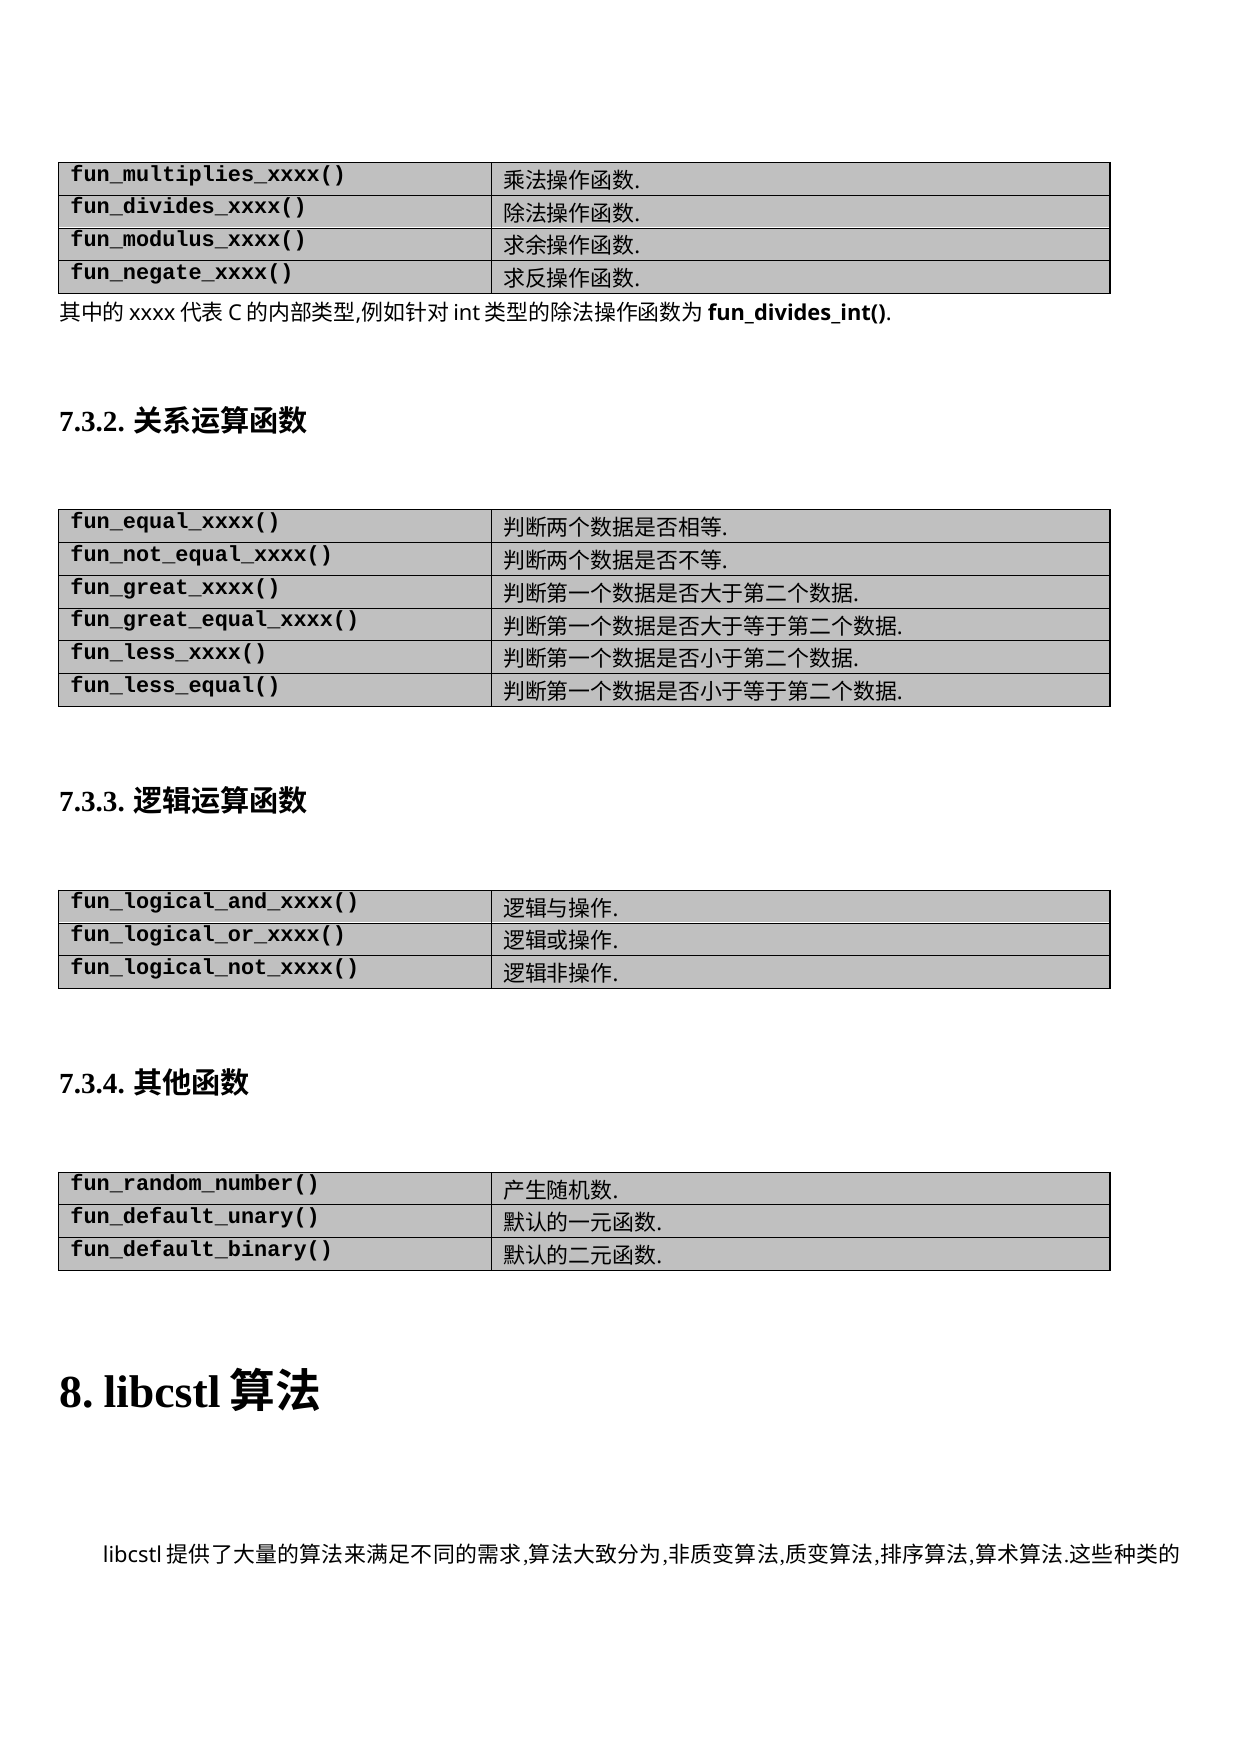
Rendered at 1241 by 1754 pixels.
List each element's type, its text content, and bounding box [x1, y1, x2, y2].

table_cell fun_divides_xxxx() [59, 196, 491, 227]
table_cell 求反操作函数. [492, 261, 1109, 293]
table_cell fun_default_binary() [59, 1238, 491, 1270]
table_cell fun_default_unary() [59, 1205, 491, 1237]
table_cell fun_great_equal_xxxx() [59, 609, 491, 640]
table_cell 判断第一个数据是否大于第二个数据. [492, 576, 1109, 608]
table_cell 求余操作函数. [492, 229, 1109, 260]
table_cell fun_negate_xxxx() [59, 261, 491, 293]
text libcstl提供了大量的算法来满足不同的需求,算法大致分为,非质变算法,质变算法,排序算法,算术算法.这些种类的 [59, 1537, 1181, 1570]
table_cell fun_logical_or_xxxx() [59, 924, 491, 955]
subtitle libcstl算法 [59, 1339, 1181, 1436]
table_cell fun_less_equal() [59, 674, 491, 706]
table_header 判断两个数据是否相等. [492, 510, 1109, 542]
table_cell 默认的一元函数. [492, 1205, 1109, 1237]
table_cell 判断第一个数据是否小于等于第二个数据. [492, 674, 1109, 706]
subtitle 其他函数 [59, 1049, 1181, 1114]
table_header 逻辑与操作. [492, 891, 1109, 922]
table_cell 判断第一个数据是否小于第二个数据. [492, 641, 1109, 673]
table_cell 乘法操作函数. [492, 163, 1109, 195]
table_cell fun_great_xxxx() [59, 576, 491, 608]
subtitle 关系运算函数 [59, 386, 1181, 451]
table_cell 默认的二元函数. [492, 1238, 1109, 1270]
table_cell 除法操作函数. [492, 196, 1109, 227]
table_cell fun_less_xxxx() [59, 641, 491, 673]
table_cell 判断两个数据是否不等. [492, 543, 1109, 575]
subtitle 逻辑运算函数 [59, 767, 1181, 832]
table_cell fun_logical_not_xxxx() [59, 956, 491, 988]
table_cell fun_modulus_xxxx() [59, 229, 491, 260]
table_cell 判断第一个数据是否大于等于第二个数据. [492, 609, 1109, 640]
table_cell fun_multiplies_xxxx() [59, 163, 491, 195]
table_header fun_logical_and_xxxx() [59, 891, 491, 922]
table_header 产生随机数. [492, 1173, 1109, 1204]
table_cell 逻辑非操作. [492, 956, 1109, 988]
table_header fun_equal_xxxx() [59, 510, 491, 542]
table_header fun_random_number() [59, 1173, 491, 1204]
table_cell fun_not_equal_xxxx() [59, 543, 491, 575]
text 其中的xxxx代表C的内部类型,例如针对int类型的除法操作函数为fun_divides_int(). [59, 294, 1181, 327]
table_cell 逻辑或操作. [492, 924, 1109, 955]
